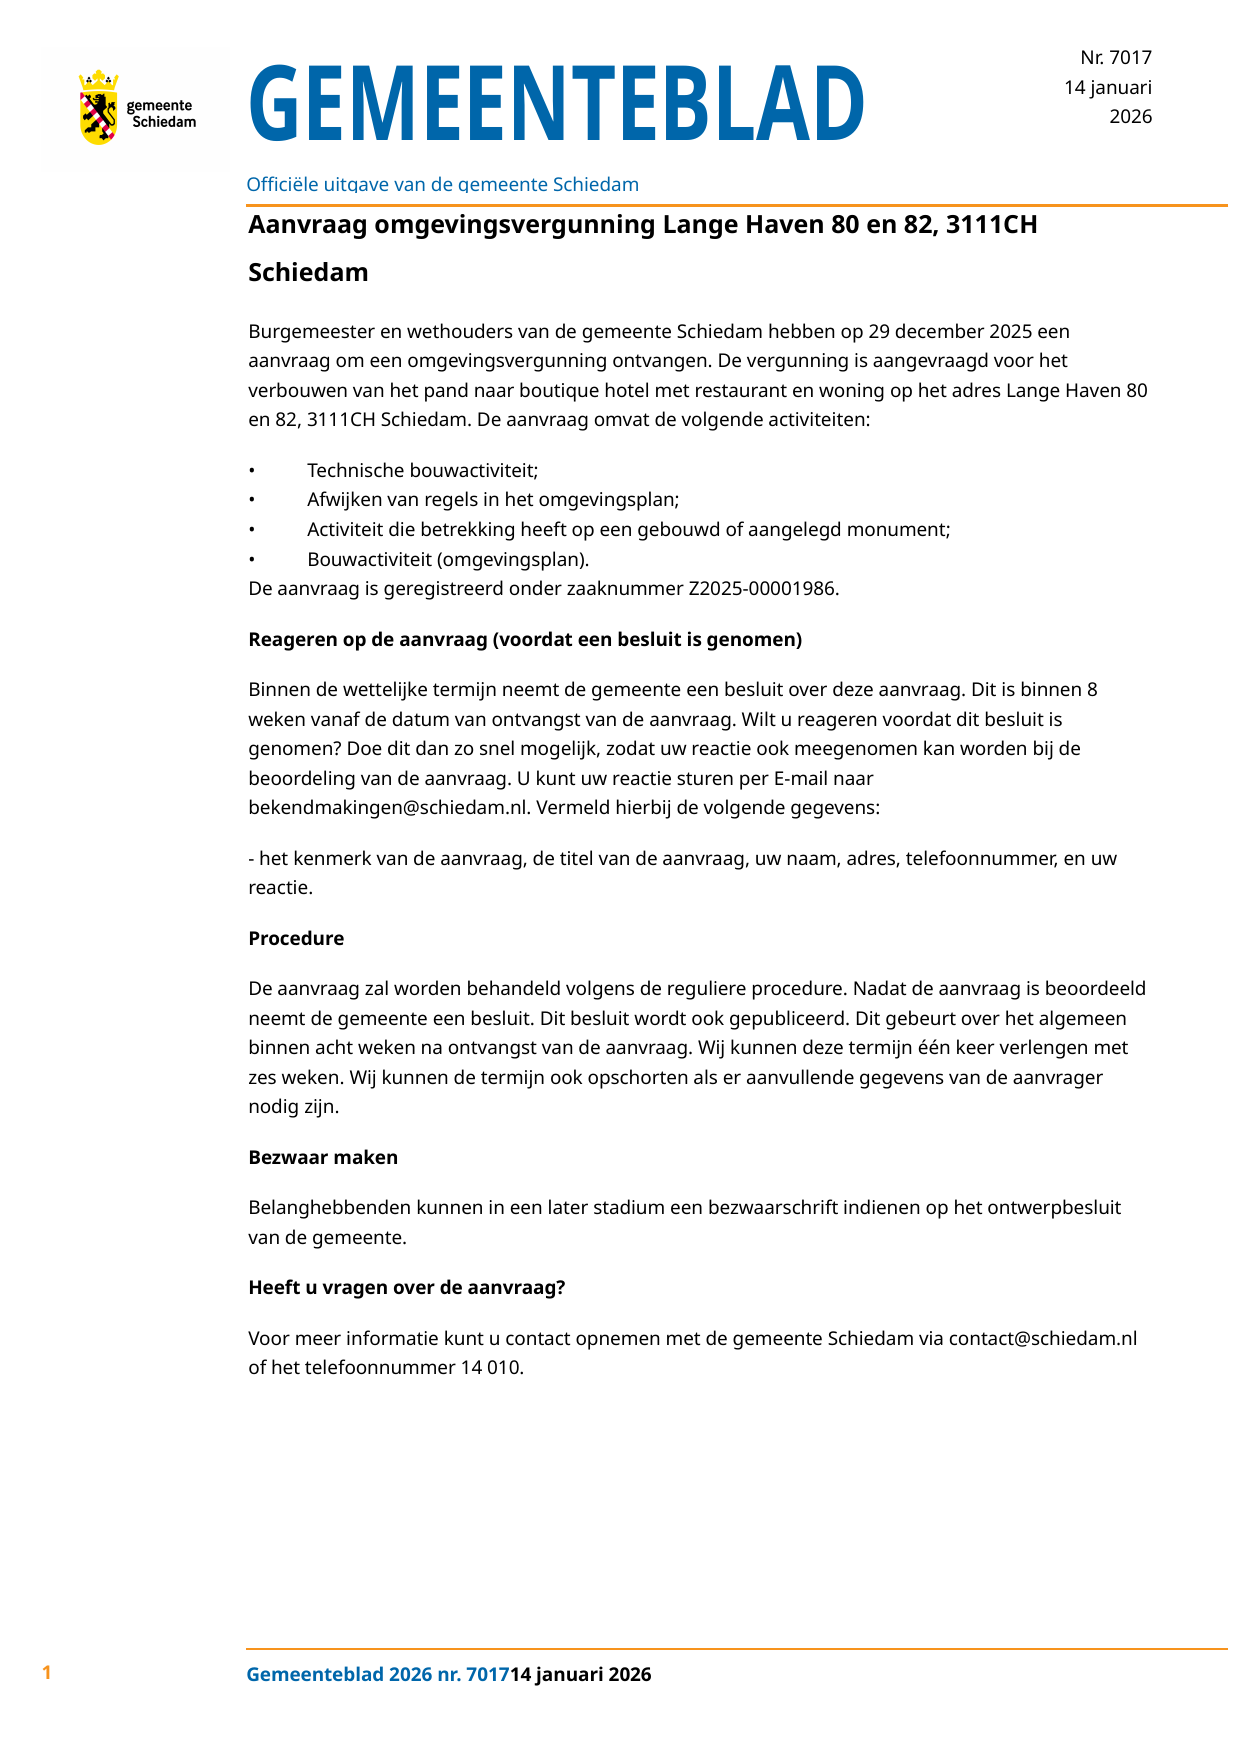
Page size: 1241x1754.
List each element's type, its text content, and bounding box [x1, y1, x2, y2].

list Bouwactiviteit (omgevingsplan). [248, 546, 1152, 572]
text Heeft u vragen over de aanvraag? [248, 1274, 1152, 1300]
text Bezwaar maken [248, 1144, 1152, 1170]
text Procedure [248, 925, 1152, 951]
text De aanvraag is geregistreerd onder zaaknummer Z2025-00001986. [248, 575, 1152, 601]
text De aanvraag zal worden behandeld volgens de reguliere procedure. Nadat de aanvraag is beoordeeld neemt de gemeente een besluit. Dit besluit wordt ook gepubliceerd. Dit gebeurt over het algemeen binnen acht weken na ontvangst van de aanvraag. Wij kunnen deze termijn één keer verlengen met zes weken. Wij kunnen de termijn ook opschorten als er aanvullende gegevens van de aanvrager nodig zijn. [248, 975, 1152, 1119]
text - het kenmerk van de aanvraag, de titel van de aanvraag, uw naam, adres, telefoonnummer, en uw reactie. [248, 845, 1152, 900]
text Burgemeester en wethouders van de gemeente Schiedam hebben op 29 december 2025 een aanvraag om een omgevingsvergunning ontvangen. De vergunning is aangevraagd voor het verbouwen van het pand naar boutique hotel met restaurant en woning op het adres Lange Haven 80 en 82, 3111CH Schiedam. De aanvraag omvat de volgende activiteiten: [248, 318, 1152, 432]
text Binnen de wettelijke termijn neemt de gemeente een besluit over deze aanvraag. Dit is binnen 8 weken vanaf de datum van ontvangst van de aanvraag. Wilt u reageren voordat dit besluit is genomen? Doe dit dan zo snel mogelijk, zodat uw reactie ook meegenomen kan worden bij de beoordeling van de aanvraag. U kunt uw reactie sturen per E-mail naar bekendmakingen@schiedam.nl. Vermeld hierbij de volgende gegevens: [248, 676, 1152, 820]
list Afwijken van regels in het omgevingsplan; [248, 487, 1152, 512]
text Belanghebbenden kunnen in een later stadium een bezwaarschrift indienen op het ontwerpbesluit van de gemeente. [248, 1194, 1152, 1250]
text Reageren op de aanvraag (voordat een besluit is genomen) [248, 626, 1152, 652]
list Activiteit die betrekking heeft op een gebouwd of aangelegd monument; [248, 516, 1152, 542]
picture [41, 47, 231, 172]
list Technische bouwactiviteit; [248, 457, 1152, 483]
text Voor meer informatie kunt u contact opnemen met de gemeente Schiedam via contact@schiedam.nl of het telefoonnummer 14 010. [248, 1325, 1152, 1380]
text Aanvraag omgevingsvergunning Lange Haven 80 en 82, 3111CH Schiedam [248, 207, 1152, 288]
